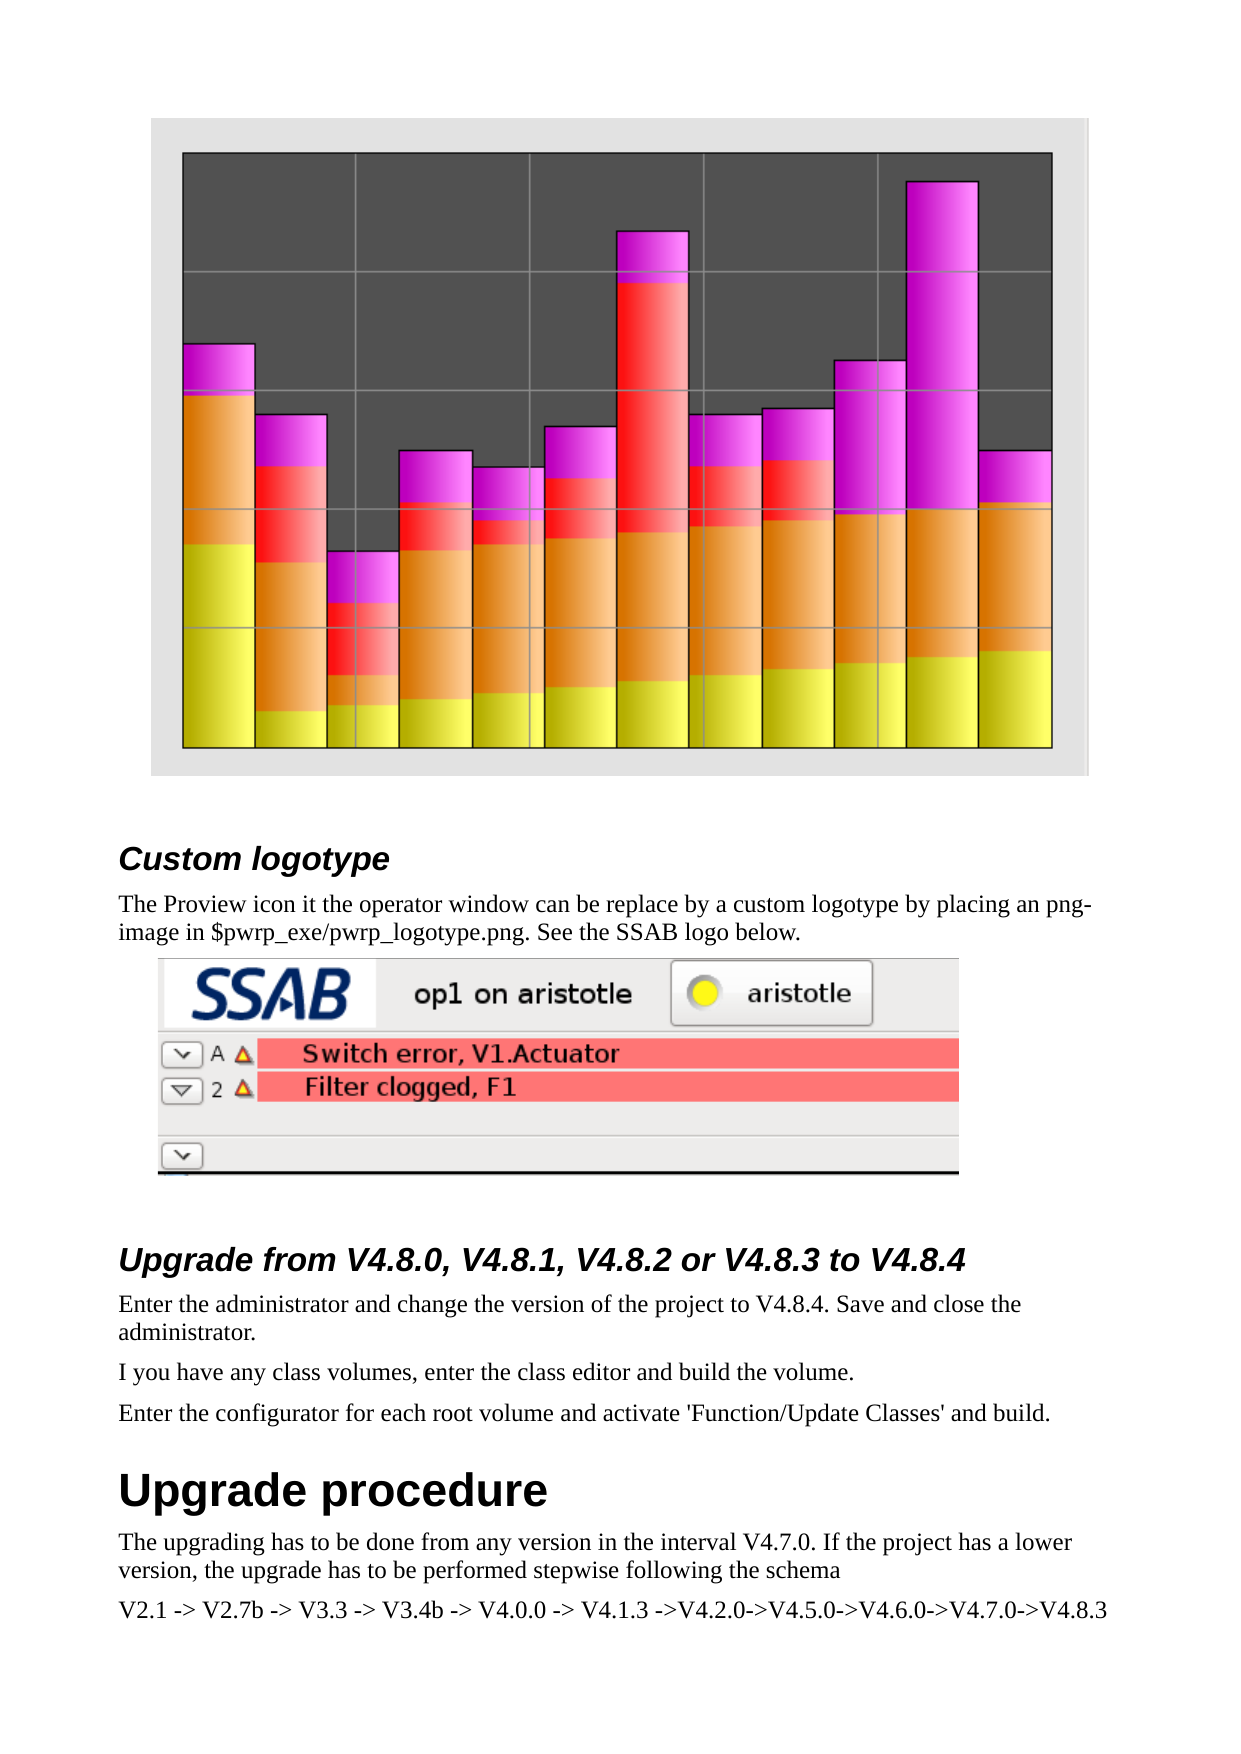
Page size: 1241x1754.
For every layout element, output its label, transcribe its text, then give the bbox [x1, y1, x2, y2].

text Enter the administrator and change the version of the project to V4.8.4. Save and close the administrator. [118, 1291, 1122, 1346]
picture [151, 118, 1089, 776]
text Enter the configurator for each root volume and activate 'Function/Update Classes' and build. [118, 1399, 1122, 1426]
subtitle Upgrade procedure [118, 1464, 1122, 1516]
text The upgrading has to be done from any version in the interval V4.7.0. If the project has a lower version, the upgrade has to be performed stepwise following the schema [118, 1528, 1122, 1584]
picture [157, 958, 959, 1176]
text V2.1 -> V2.7b -> V3.3 -> V3.4b -> V4.0.0 -> V4.1.3 ->V4.2.0->V4.5.0->V4.6.0->V4.7.0->V4.8.3 [118, 1596, 1122, 1624]
subtitle Upgrade from V4.8.0, V4.8.1, V4.8.2 or V4.8.3 to V4.8.4 [118, 1241, 1122, 1278]
subtitle Custom logotype [118, 840, 1122, 878]
text The Proview icon it the operator window can be replace by a custom logotype by placing an png-image in $pwrp_exe/pwrp_logotype.png. See the SSAB logo below. [118, 890, 1122, 946]
text I you have any class volumes, enter the class editor and build the volume. [118, 1358, 1122, 1386]
